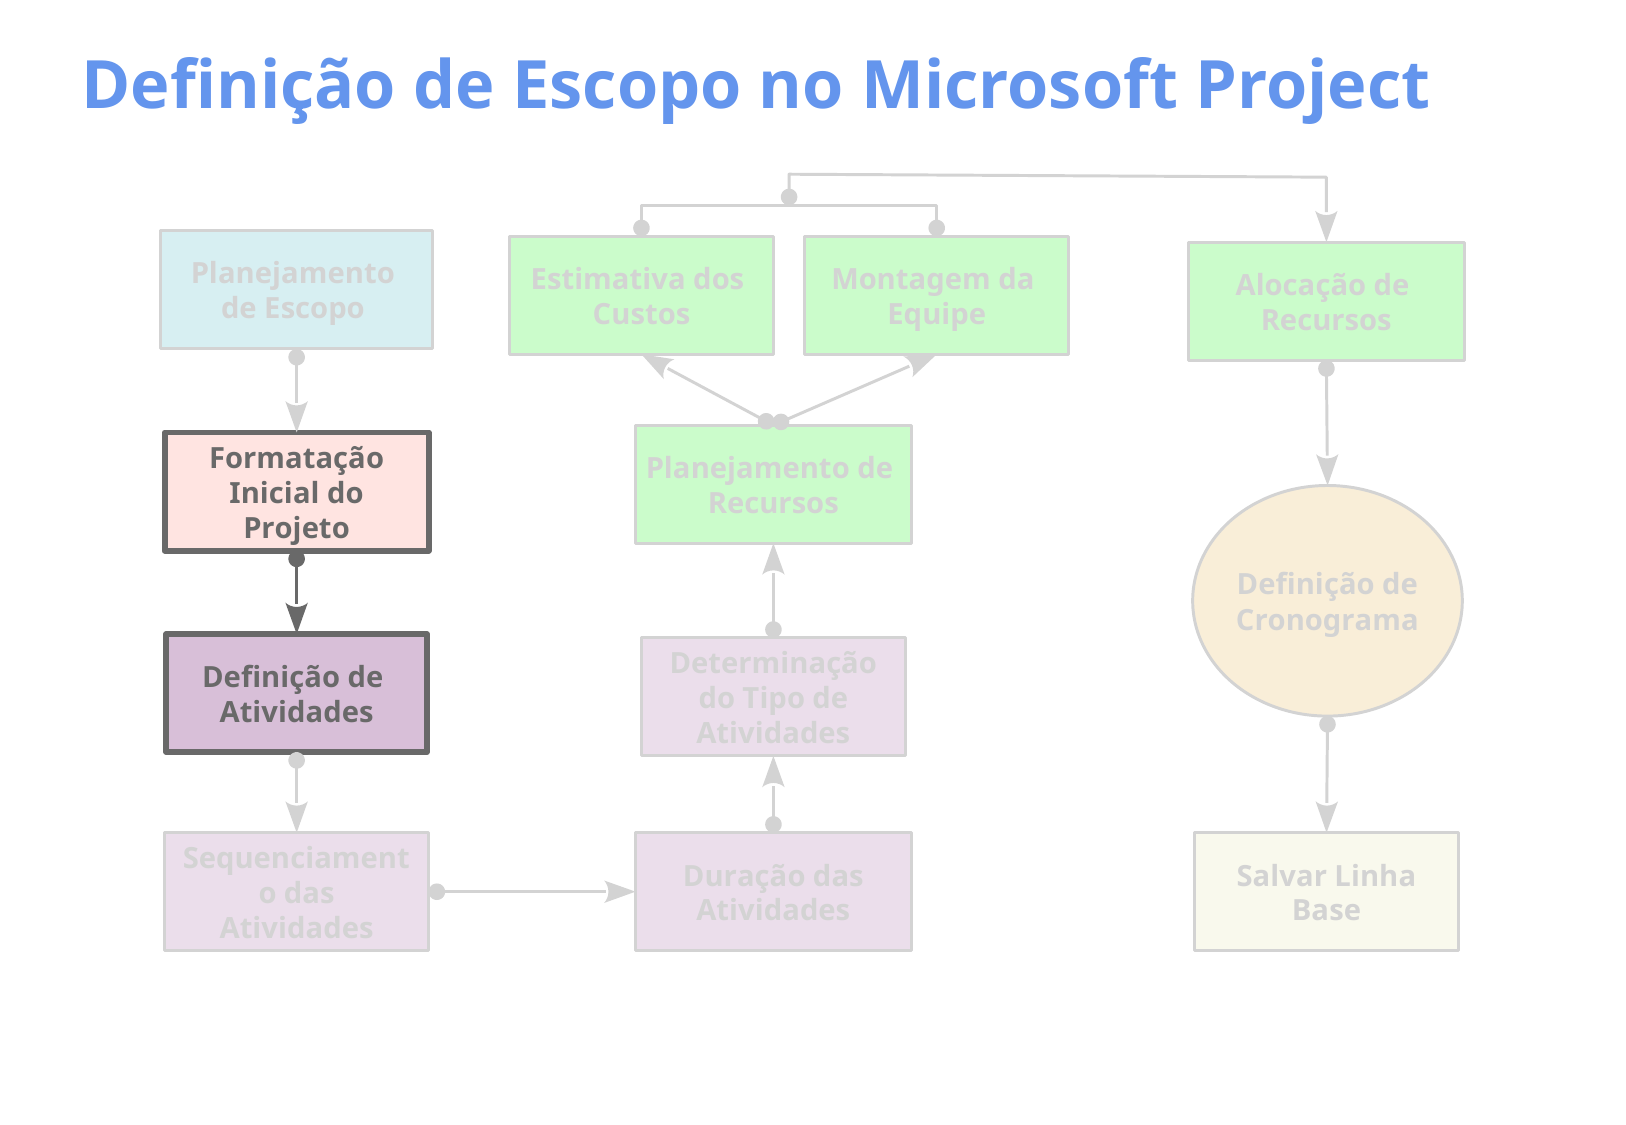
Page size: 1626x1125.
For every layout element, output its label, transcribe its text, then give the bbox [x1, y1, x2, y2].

text_box Sequenciamento das Atividades [164, 832, 429, 951]
text_box Alocação de Recursos [1188, 242, 1465, 361]
text_box Formatação Inicial do Projeto [164, 432, 429, 551]
text_box Planejamento de Escopo [160, 230, 433, 349]
text_box Planejamento de Recursos [635, 425, 912, 544]
text_box Determinação do Tipo de Atividades [641, 637, 906, 756]
title Definição de Escopo no Microsoft Project [81, 41, 1544, 122]
text_box Estimativa dos Custos [509, 236, 774, 355]
text_box Salvar Linha Base [1194, 832, 1459, 951]
text_box Definição de Cronograma [1192, 485, 1463, 717]
text_box Duração das Atividades [635, 832, 912, 951]
text_box Definição de Atividades [166, 634, 427, 753]
text_box Montagem da Equipe [804, 236, 1069, 355]
